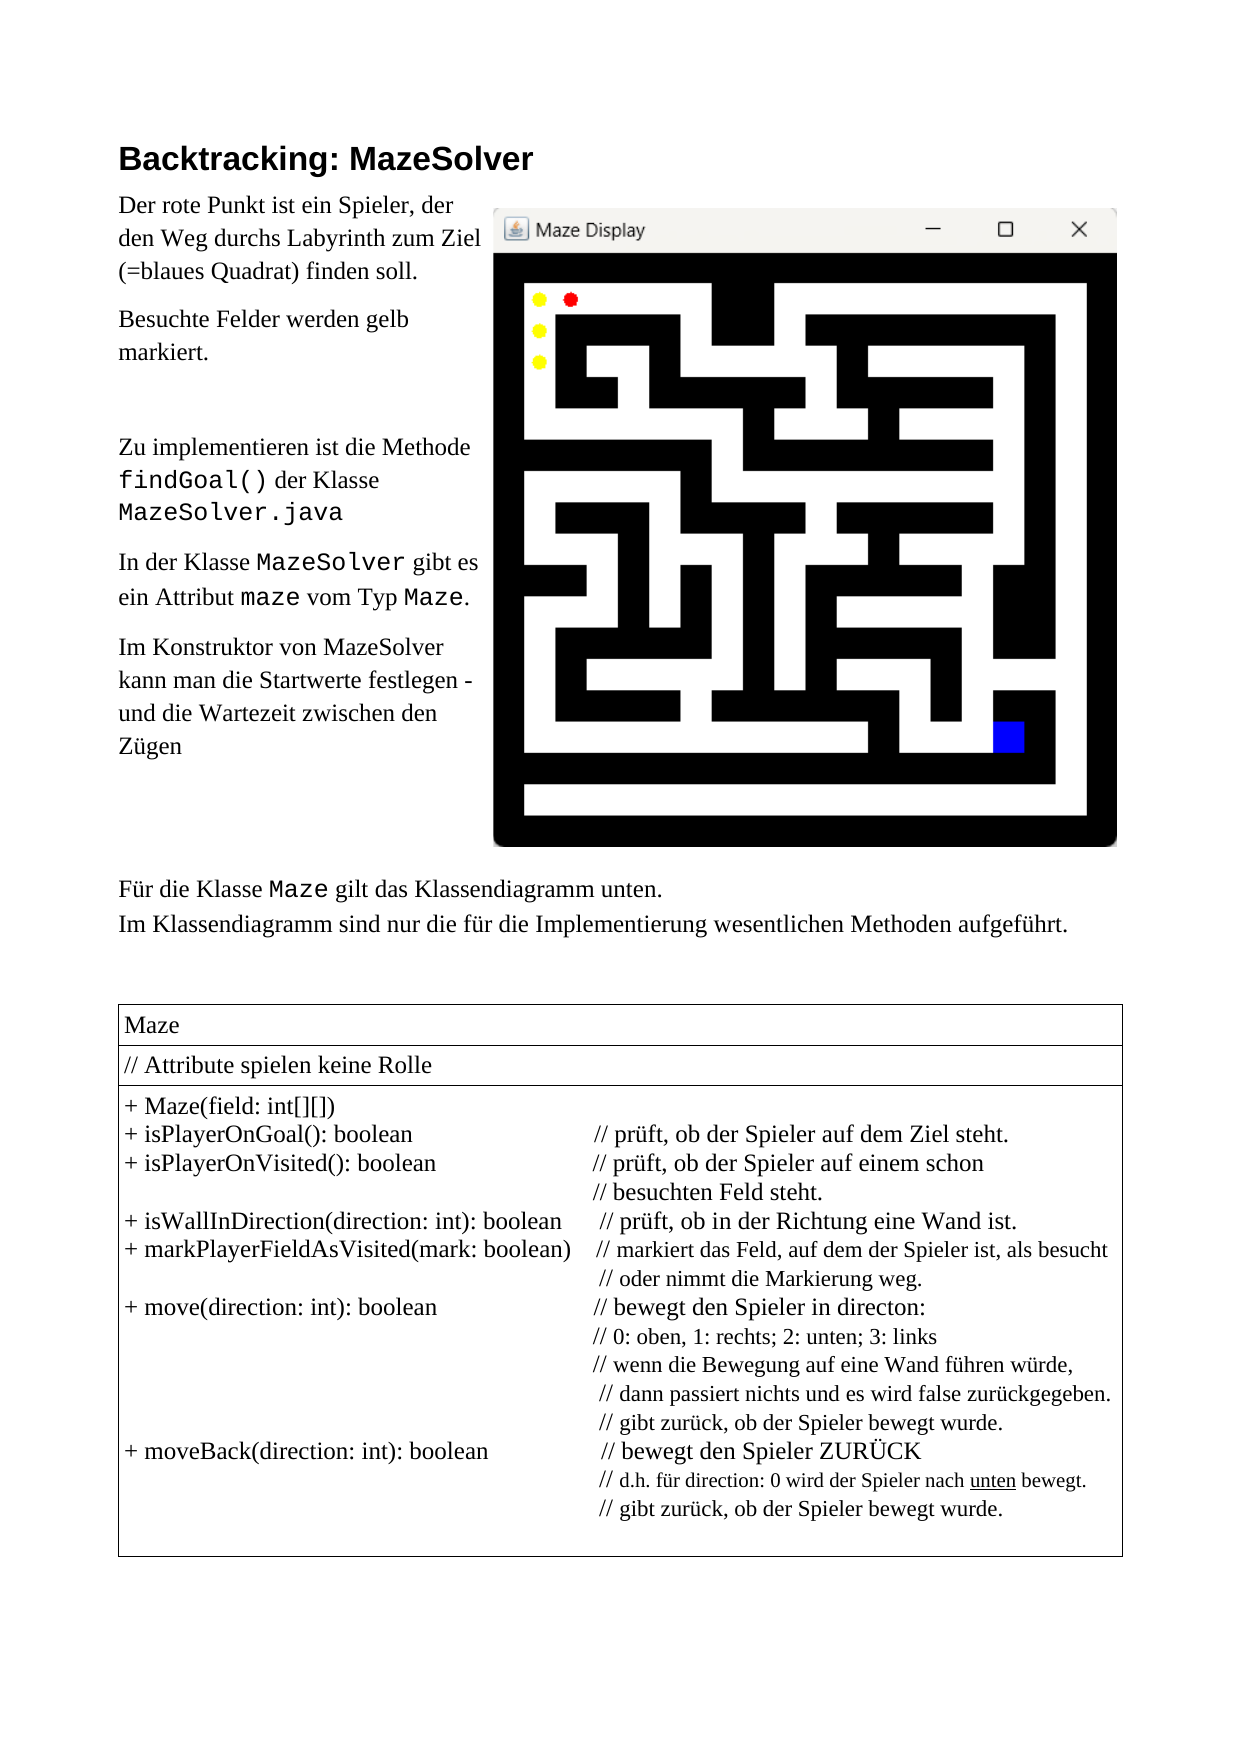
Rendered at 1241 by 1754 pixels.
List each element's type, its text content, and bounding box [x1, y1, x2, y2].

text Der rote Punkt ist ein Spieler, der den Weg durchs Labyrinth zum Ziel (=blaues Quadrat) finden soll. [118, 190, 1122, 285]
subtitle Backtracking: MazeSolver [118, 139, 1122, 178]
text Besuchte Felder werden gelb markiert. [118, 304, 493, 366]
table_cell // Attribute spielen keine Rolle [119, 1046, 1122, 1085]
picture [493, 208, 1117, 847]
table_cell + Maze(field: int[][]) + isPlayerOnGoal(): boolean // prüft, ob der Spieler auf dem Ziel steht. + isPlayerOnVisited(): boolean // prüft, ob der Spieler auf einem schon // besuchten Feld steht. + isWallInDirection(direction: int): boolean // prüft, ob in der Richtung eine Wand ist. + markPlayerFieldAsVisited(mark: boolean) // markiert das Feld, auf dem der Spieler ist, als besucht // oder nimmt die Markierung weg. + move(direction: int): boolean // bewegt den Spieler in directon: // 0: oben, 1: rechts; 2: unten; 3: links // wenn die Bewegung auf eine Wand führen würde, // dann passiert nichts und es wird false zurückgegeben. // gibt zurück, ob der Spieler bewegt wurde. + moveBack(direction: int): boolean // bewegt den Spieler ZURÜCK // d.h. für direction: 0 wird der Spieler nach unten bewegt. // gibt zurück, ob der Spieler bewegt wurde. [119, 1086, 1122, 1556]
text In der Klasse MazeSolver gibt es ein Attribut maze vom Typ Maze. [118, 547, 493, 613]
text Für die Klasse Maze gilt das Klassendiagramm unten. Im Klassendiagramm sind nur die für die Implementierung wesentlichen Methoden aufgeführt. [118, 874, 1122, 938]
text Im Konstruktor von MazeSolver kann man die Startwerte festlegen - und die Wartezeit zwischen den Zügen [118, 632, 493, 760]
text Zu implementieren ist die Methode findGoal() der Klasse MazeSolver.java [118, 432, 493, 528]
table_header Maze [119, 1005, 1122, 1045]
